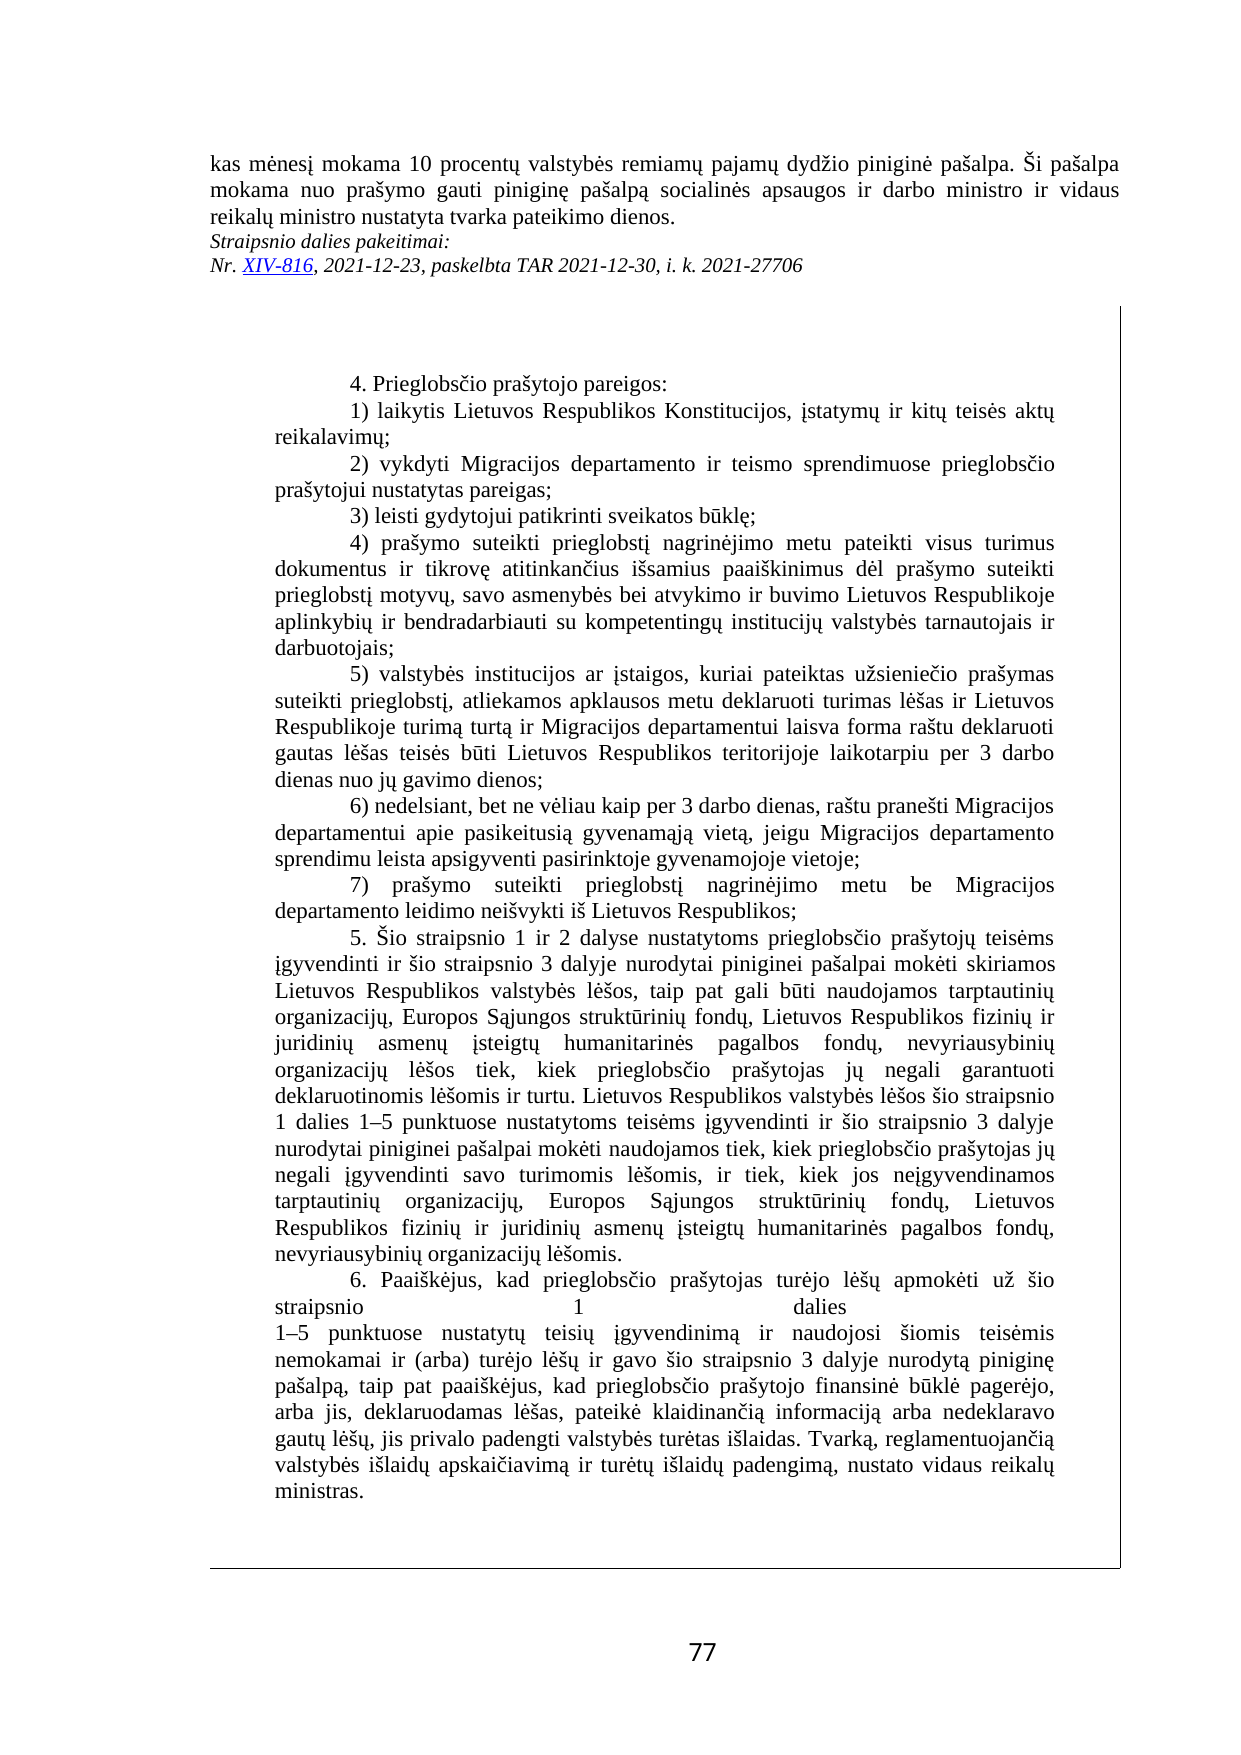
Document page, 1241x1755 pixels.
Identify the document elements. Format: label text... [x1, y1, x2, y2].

text 5) valstybės institucijos ar įstaigos, kuriai pateiktas užsieniečio prašymas suteikti prieglobstį, atliekamos apklausos metu deklaruoti turimas lėšas ir Lietuvos Respublikoje turimą turtą ir Migracijos departamentui laisva forma raštu deklaruoti gautas lėšas teisės būti Lietuvos Respublikos teritorijoje laikotarpiu per 3 darbo dienas nuo jų gavimo dienos; [210, 660, 1120, 792]
text Nr. XIV-816, 2021-12-23, paskelbta TAR 2021-12-30, i. k. 2021-27706 [210, 253, 1120, 277]
text 4. Prieglobsčio prašytojo pareigos: [210, 306, 1120, 397]
text 3) leisti gydytojui patikrinti sveikatos būklę; [210, 502, 1120, 529]
text 7) prašymo suteikti prieglobstį nagrinėjimo metu be Migracijos departamento leidimo neišvykti iš Lietuvos Respublikos; [210, 871, 1120, 924]
text 6) nedelsiant, bet ne vėliau kaip per 3 darbo dienas, raštu pranešti Migracijos departamentui apie pasikeitusią gyvenamąją vietą, jeigu Migracijos departamento sprendimu leista apsigyventi pasirinktoje gyvenamojoje vietoje; [210, 792, 1120, 871]
text 2) vykdyti Migracijos departamento ir teismo sprendimuose prieglobsčio prašytojui nustatytas pareigas; [210, 449, 1120, 502]
text Straipsnio dalies pakeitimai: [210, 229, 1120, 253]
text 4) prašymo suteikti prieglobstį nagrinėjimo metu pateikti visus turimus dokumentus ir tikrovę atitinkančius išsamius paaiškinimus dėl prašymo suteikti prieglobstį motyvų, savo asmenybės bei atvykimo ir buvimo Lietuvos Respublikoje aplinkybių ir bendradarbiauti su kompetentingų institucijų valstybės tarnautojais ir darbuotojais; [210, 529, 1120, 660]
text 6. Paaiškėjus, kad prieglobsčio prašytojas turėjo lėšų apmokėti už šio straipsnio 1 dalies 1–5 punktuose nustatytų teisių įgyvendinimą ir naudojosi šiomis teisėmis nemokamai ir (arba) turėjo lėšų ir gavo šio straipsnio 3 dalyje nurodytą piniginę pašalpą, taip pat paaiškėjus, kad prieglobsčio prašytojo finansinė būklė pagerėjo, arba jis, deklaruodamas lėšas, pateikė klaidinančią informaciją arba nedeklaravo gautų lėšų, jis privalo padengti valstybės turėtas išlaidas. Tvarką, reglamentuojančią valstybės išlaidų apskaičiavimą ir turėtų išlaidų padengimą, nustato vidaus reikalų ministras. [210, 1267, 1120, 1568]
text 1) laikytis Lietuvos Respublikos Konstitucijos, įstatymų ir kitų teisės aktų reikalavimų; [210, 397, 1120, 449]
text kas mėnesį mokama 10 procentų valstybės remiamų pajamų dydžio piniginė pašalpa. Ši pašalpa mokama nuo prašymo gauti piniginę pašalpą socialinės apsaugos ir darbo ministro ir vidaus reikalų ministro nustatyta tvarka pateikimo dienos. [210, 150, 1120, 229]
text 5. Šio straipsnio 1 ir 2 dalyse nustatytoms prieglobsčio prašytojų teisėms įgyvendinti ir šio straipsnio 3 dalyje nurodytai piniginei pašalpai mokėti skiriamos Lietuvos Respublikos valstybės lėšos, taip pat gali būti naudojamos tarptautinių organizacijų, Europos Sąjungos struktūrinių fondų, Lietuvos Respublikos fizinių ir juridinių asmenų įsteigtų humanitarinės pagalbos fondų, nevyriausybinių organizacijų lėšos tiek, kiek prieglobsčio prašytojas jų negali garantuoti deklaruotinomis lėšomis ir turtu. Lietuvos Respublikos valstybės lėšos šio straipsnio 1 dalies 1–5 punktuose nustatytoms teisėms įgyvendinti ir šio straipsnio 3 dalyje nurodytai piniginei pašalpai mokėti naudojamos tiek, kiek prieglobsčio prašytojas jų negali įgyvendinti savo turimomis lėšomis, ir tiek, kiek jos neįgyvendinamos tarptautinių organizacijų, Europos Sąjungos struktūrinių fondų, Lietuvos Respublikos fizinių ir juridinių asmenų įsteigtų humanitarinės pagalbos fondų, nevyriausybinių organizacijų lėšomis. [210, 924, 1120, 1267]
